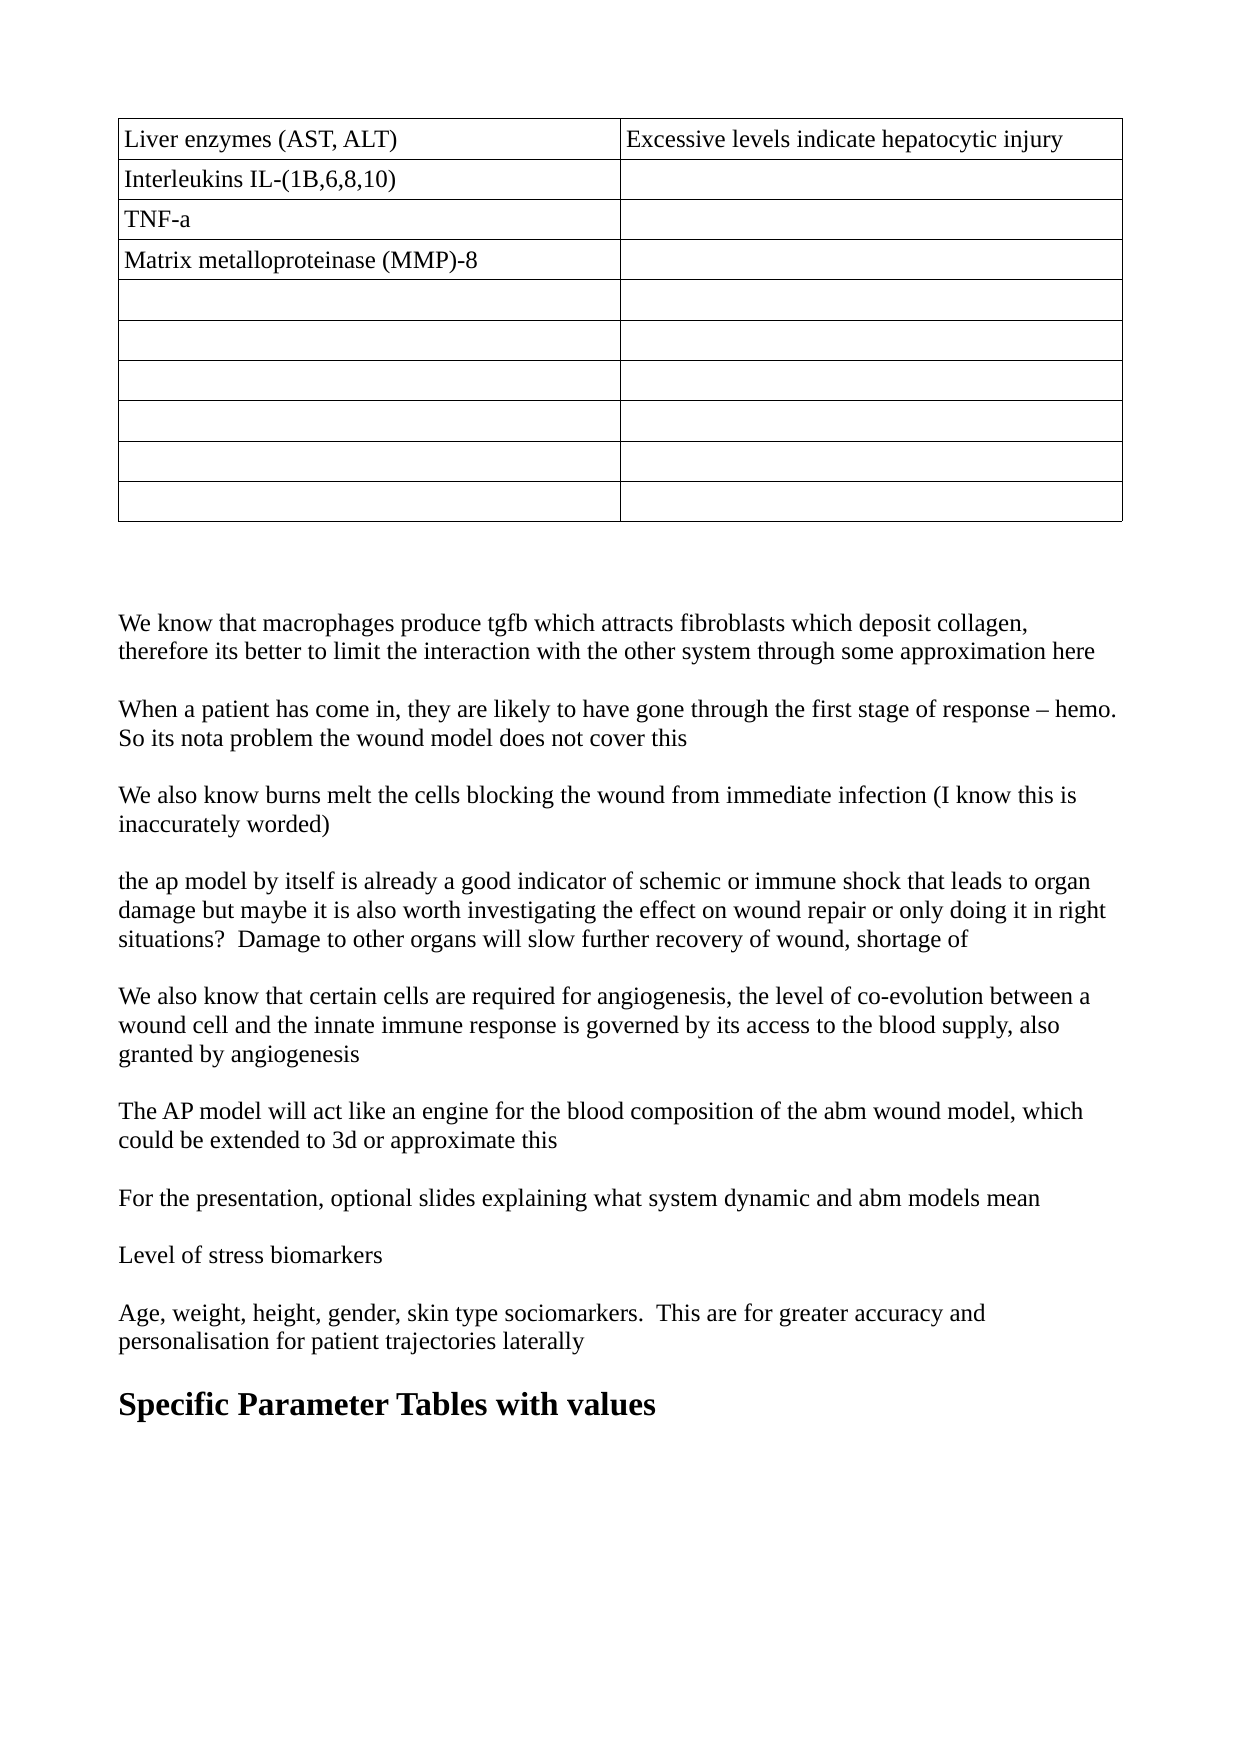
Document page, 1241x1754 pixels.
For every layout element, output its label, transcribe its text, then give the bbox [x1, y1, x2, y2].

table_cell [119, 280, 620, 320]
table_cell Matrix metalloproteinase (MMP)-8 [119, 240, 620, 279]
table_cell [119, 361, 620, 400]
table_cell [621, 240, 1122, 279]
text We know that macrophages produce tgfb which attracts fibroblasts which deposit collagen, therefore its better to limit the interaction with the other system through some approximation here [118, 608, 1122, 665]
table_cell Liver enzymes (AST, ALT) [119, 119, 620, 158]
table_cell [621, 361, 1122, 400]
text the ap model by itself is already a good indicator of schemic or immune shock that leads to organ damage but maybe it is also worth investigating the effect on wound repair or only doing it in right situations? Damage to other organs will slow further recovery of wound, shortage of [118, 866, 1122, 953]
table_cell [621, 401, 1122, 441]
text The AP model will act like an engine for the blood composition of the abm wound model, which could be extended to 3d or approximate this [118, 1096, 1122, 1154]
text When a patient has come in, they are likely to have gone through the first stage of response – hemo. So its nota problem the wound model does not cover this [118, 694, 1122, 751]
table_cell [621, 200, 1122, 239]
table_cell TNF-a [119, 200, 620, 239]
table_cell [621, 442, 1122, 481]
table_cell [119, 482, 620, 521]
table_cell [621, 280, 1122, 320]
text Specific Parameter Tables with values [118, 1384, 1122, 1422]
text Age, weight, height, gender, skin type sociomarkers. This are for greater accuracy and personalisation for patient trajectories laterally [118, 1298, 1122, 1355]
table_cell [119, 321, 620, 360]
table_cell [621, 482, 1122, 521]
text We also know burns melt the cells blocking the wound from immediate infection (I know this is inaccurately worded) [118, 780, 1122, 838]
text Level of stress biomarkers [118, 1240, 1122, 1269]
table_cell [119, 442, 620, 481]
text For the presentation, optional slides explaining what system dynamic and abm models mean [118, 1183, 1122, 1211]
table_cell [621, 321, 1122, 360]
table_cell [621, 160, 1122, 199]
text We also know that certain cells are required for angiogenesis, the level of co-evolution between a wound cell and the innate immune response is governed by its access to the blood supply, also granted by angiogenesis [118, 981, 1122, 1068]
table_cell Excessive levels indicate hepatocytic injury [621, 119, 1122, 158]
table_cell [119, 401, 620, 441]
table_cell Interleukins IL-(1B,6,8,10) [119, 160, 620, 199]
